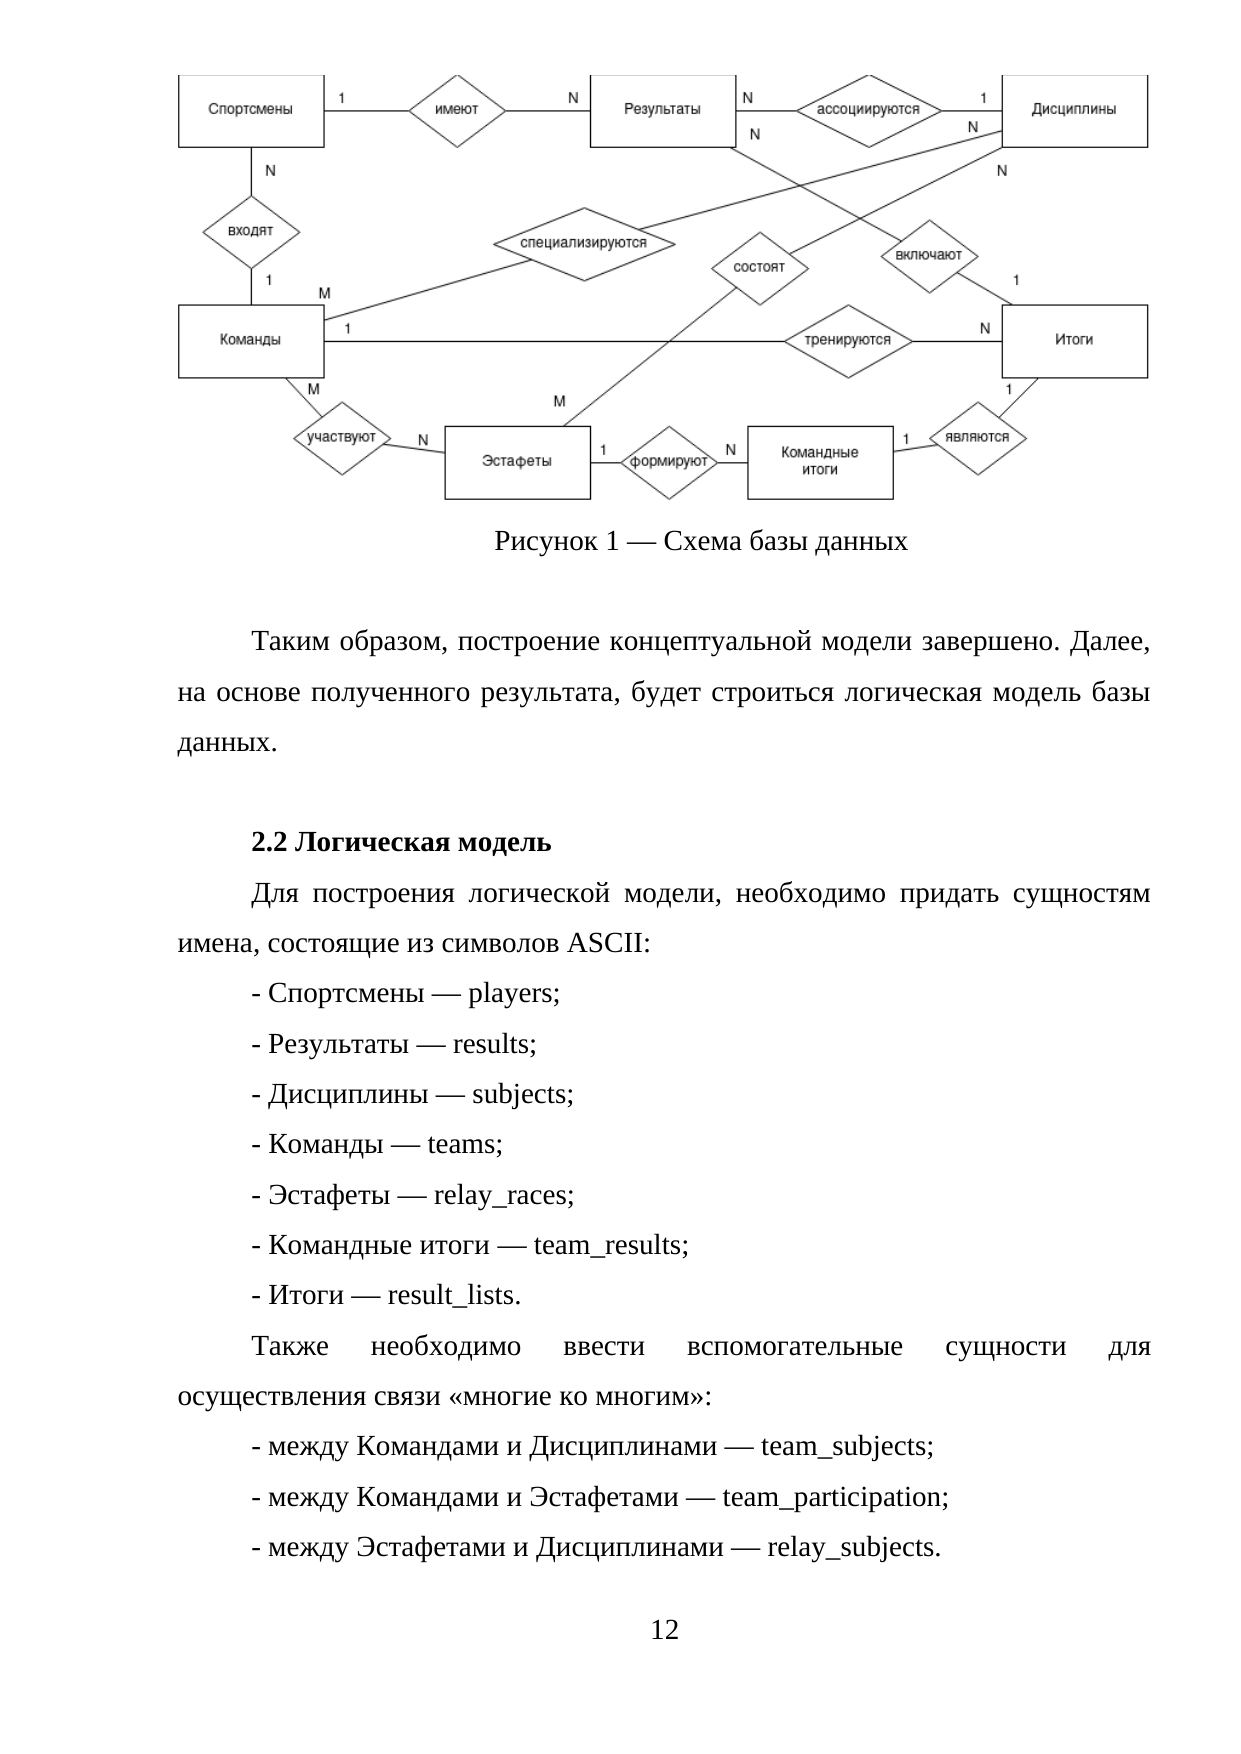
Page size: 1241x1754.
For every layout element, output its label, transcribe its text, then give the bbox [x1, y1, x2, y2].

text - Эстафеты — relay_races; [177, 1177, 1152, 1210]
text - Команды — teams; [177, 1126, 1152, 1160]
text Для построения логической модели, необходимо придать сущностям имена, состоящие из символов ASCII: [177, 875, 1152, 959]
text - Спортсмены — players; [177, 976, 1152, 1009]
text Таким образом, построение концептуальной модели завершено. Далее, на основе полученного результата, будет строиться логическая модель базы данных. [177, 623, 1152, 757]
picture [177, 75, 1152, 506]
text - между Командами и Эстафетами — team_participation; [177, 1479, 1152, 1512]
text - между Эстафетами и Дисциплинами — relay_subjects. [177, 1529, 1152, 1562]
text - Результаты — results; [177, 1026, 1152, 1059]
text - между Командами и Дисциплинами — team_subjects; [177, 1428, 1152, 1462]
text - Командные итоги — team_results; [177, 1227, 1152, 1261]
text 2.2 Логическая модель [177, 824, 1152, 858]
text - Дисциплины — subjects; [177, 1076, 1152, 1110]
text Также необходимо ввести вспомогательные сущности для осуществления связи «многие ко многим»: [177, 1328, 1152, 1412]
text Рисунок 1 — Схема базы данных [177, 506, 1152, 556]
text - Итоги — result_lists. [177, 1277, 1152, 1311]
